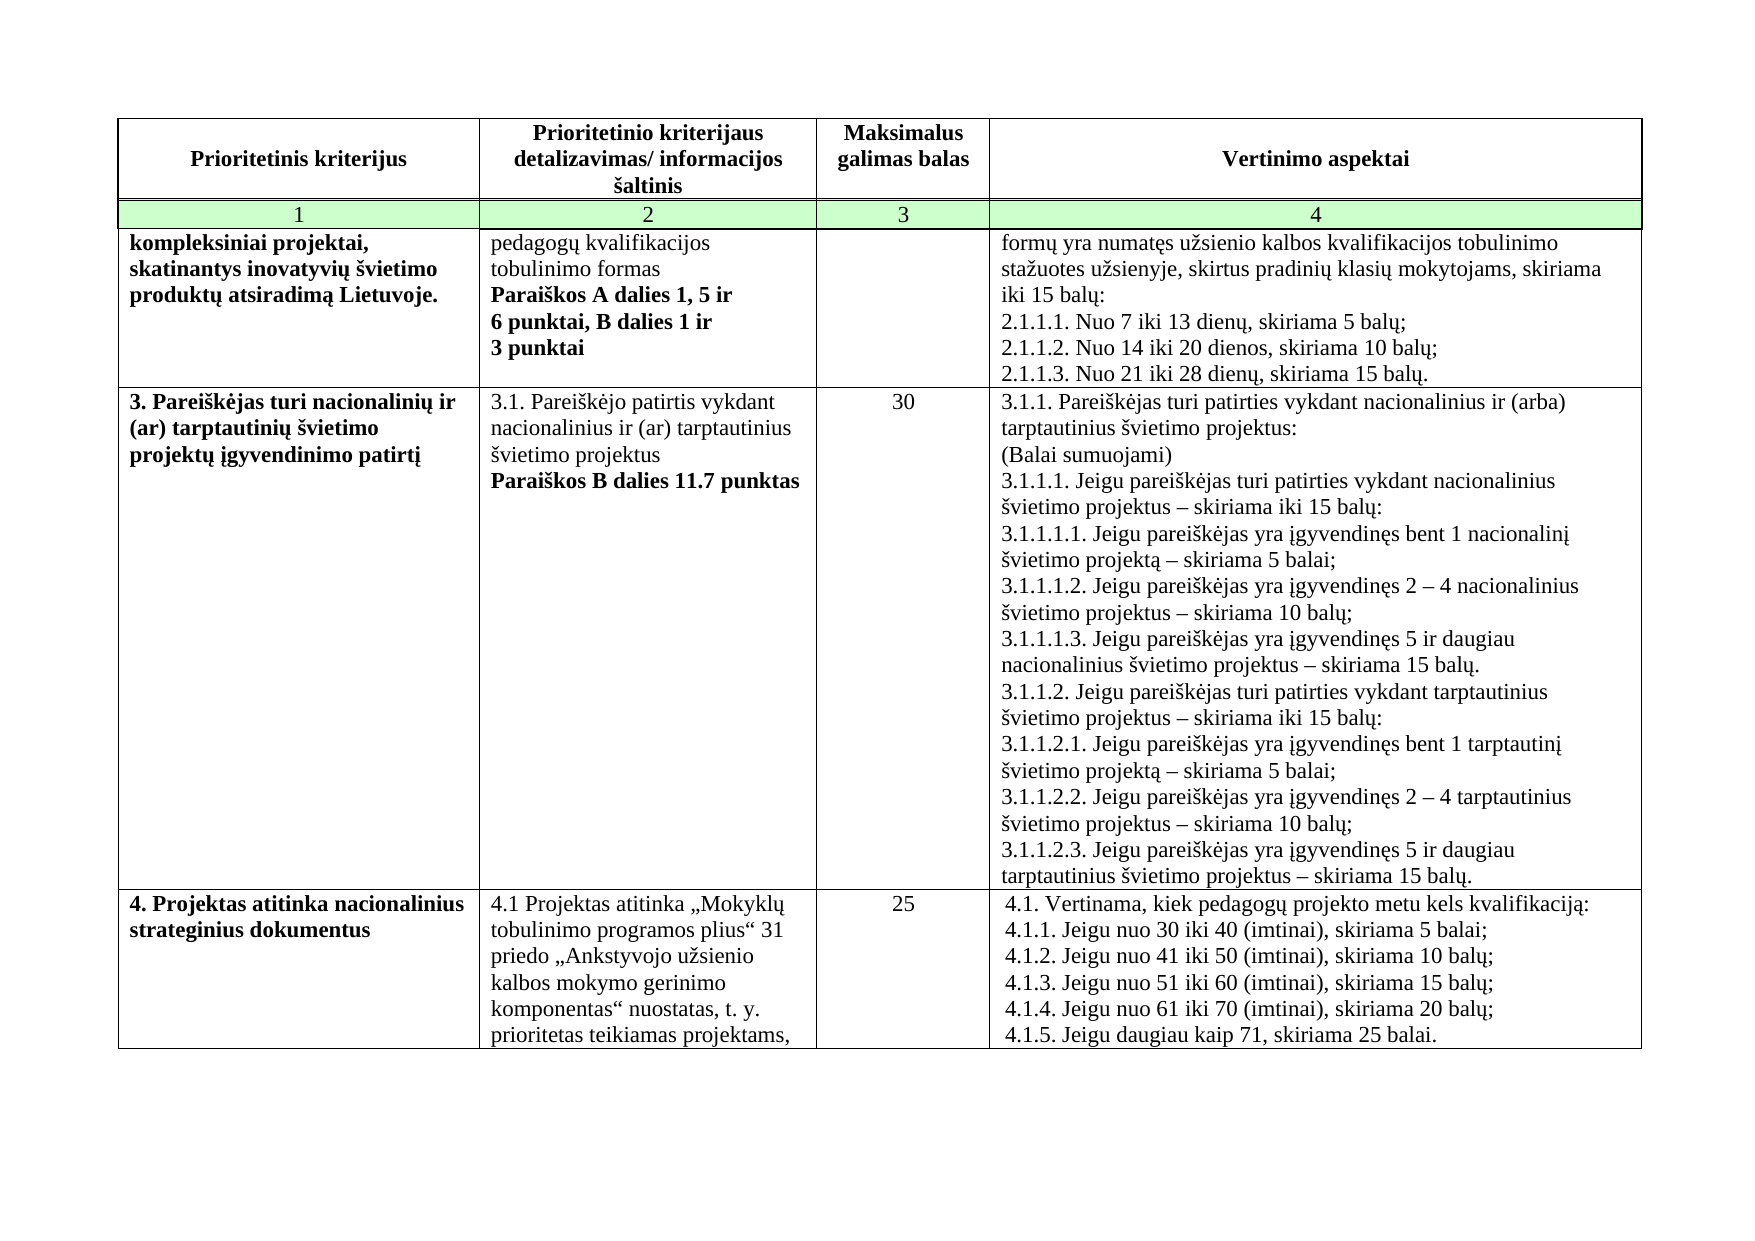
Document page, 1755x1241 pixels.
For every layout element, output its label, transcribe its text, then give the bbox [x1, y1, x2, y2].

table_cell 3.1.1. Pareiškėjas turi patirties vykdant nacionalinius ir (arba) tarptautinius švietimo projektus: (Balai sumuojami) 3.1.1.1. Jeigu pareiškėjas turi patirties vykdant nacionalinius švietimo projektus – skiriama iki 15 balų: 3.1.1.1.1. Jeigu pareiškėjas yra įgyvendinęs bent 1 nacionalinį švietimo projektą – skiriama 5 balai; 3.1.1.1.2. Jeigu pareiškėjas yra įgyvendinęs 2 – 4 nacionalinius švietimo projektus – skiriama 10 balų; 3.1.1.1.3. Jeigu pareiškėjas yra įgyvendinęs 5 ir daugiau nacionalinius švietimo projektus – skiriama 15 balų. 3.1.1.2. Jeigu pareiškėjas turi patirties vykdant tarptautinius švietimo projektus – skiriama iki 15 balų: 3.1.1.2.1. Jeigu pareiškėjas yra įgyvendinęs bent 1 tarptautinį švietimo projektą – skiriama 5 balai; 3.1.1.2.2. Jeigu pareiškėjas yra įgyvendinęs 2 – 4 tarptautinius švietimo projektus – skiriama 10 balų; 3.1.1.2.3. Jeigu pareiškėjas yra įgyvendinęs 5 ir daugiau tarptautinius švietimo projektus – skiriama 15 balų. [990, 388, 1641, 889]
table_cell [817, 230, 989, 387]
table_cell 25 [817, 890, 989, 1048]
table_cell 4 [990, 201, 1641, 228]
table_header Maksimalus galimas balas [817, 119, 989, 198]
table_cell pedagogų kvalifikacijos tobulinimo formas Paraiškos A dalies 1, 5 ir 6 punktai, B dalies 1 ir 3 punktai [480, 230, 816, 387]
table_header Prioritetinis kriterijus [119, 119, 479, 198]
table_cell 4.1 Projektas atitinka „Mokyklų tobulinimo programos plius“ 31 priedo „Ankstyvojo užsienio kalbos mokymo gerinimo komponentas“ nuostatas, t. y. prioritetas teikiamas projektams, [480, 890, 816, 1048]
table_cell 3 [817, 201, 989, 228]
table_cell 4.1. Vertinama, kiek pedagogų projekto metu kels kvalifikaciją: 4.1.1. Jeigu nuo 30 iki 40 (imtinai), skiriama 5 balai; 4.1.2. Jeigu nuo 41 iki 50 (imtinai), skiriama 10 balų; 4.1.3. Jeigu nuo 51 iki 60 (imtinai), skiriama 15 balų; 4.1.4. Jeigu nuo 61 iki 70 (imtinai), skiriama 20 balų; 4.1.5. Jeigu daugiau kaip 71, skiriama 25 balai. [990, 890, 1641, 1048]
table_cell kompleksiniai projektai, skatinantys inovatyvių švietimo produktų atsiradimą Lietuvoje. [119, 229, 479, 387]
table_cell formų yra numatęs užsienio kalbos kvalifikacijos tobulinimo stažuotes užsienyje, skirtus pradinių klasių mokytojams, skiriama iki 15 balų: 2.1.1.1. Nuo 7 iki 13 dienų, skiriama 5 balų; 2.1.1.2. Nuo 14 iki 20 dienos, skiriama 10 balų; 2.1.1.3. Nuo 21 iki 28 dienų, skiriama 15 balų. [990, 230, 1641, 387]
table_cell 3. Pareiškėjas turi nacionalinių ir (ar) tarptautinių švietimo projektų įgyvendinimo patirtį [119, 388, 479, 889]
table_cell 1 [119, 201, 479, 228]
table_cell 2 [480, 201, 816, 228]
table_header Prioritetinio kriterijaus detalizavimas/ informacijos šaltinis [480, 119, 816, 198]
table_cell 3.1. Pareiškėjo patirtis vykdant nacionalinius ir (ar) tarptautinius švietimo projektus Paraiškos B dalies 11.7 punktas [480, 388, 816, 889]
table_cell 4. Projektas atitinka nacionalinius strateginius dokumentus [119, 890, 479, 1048]
table_header Vertinimo aspektai [990, 119, 1641, 198]
table_cell 30 [817, 388, 989, 889]
